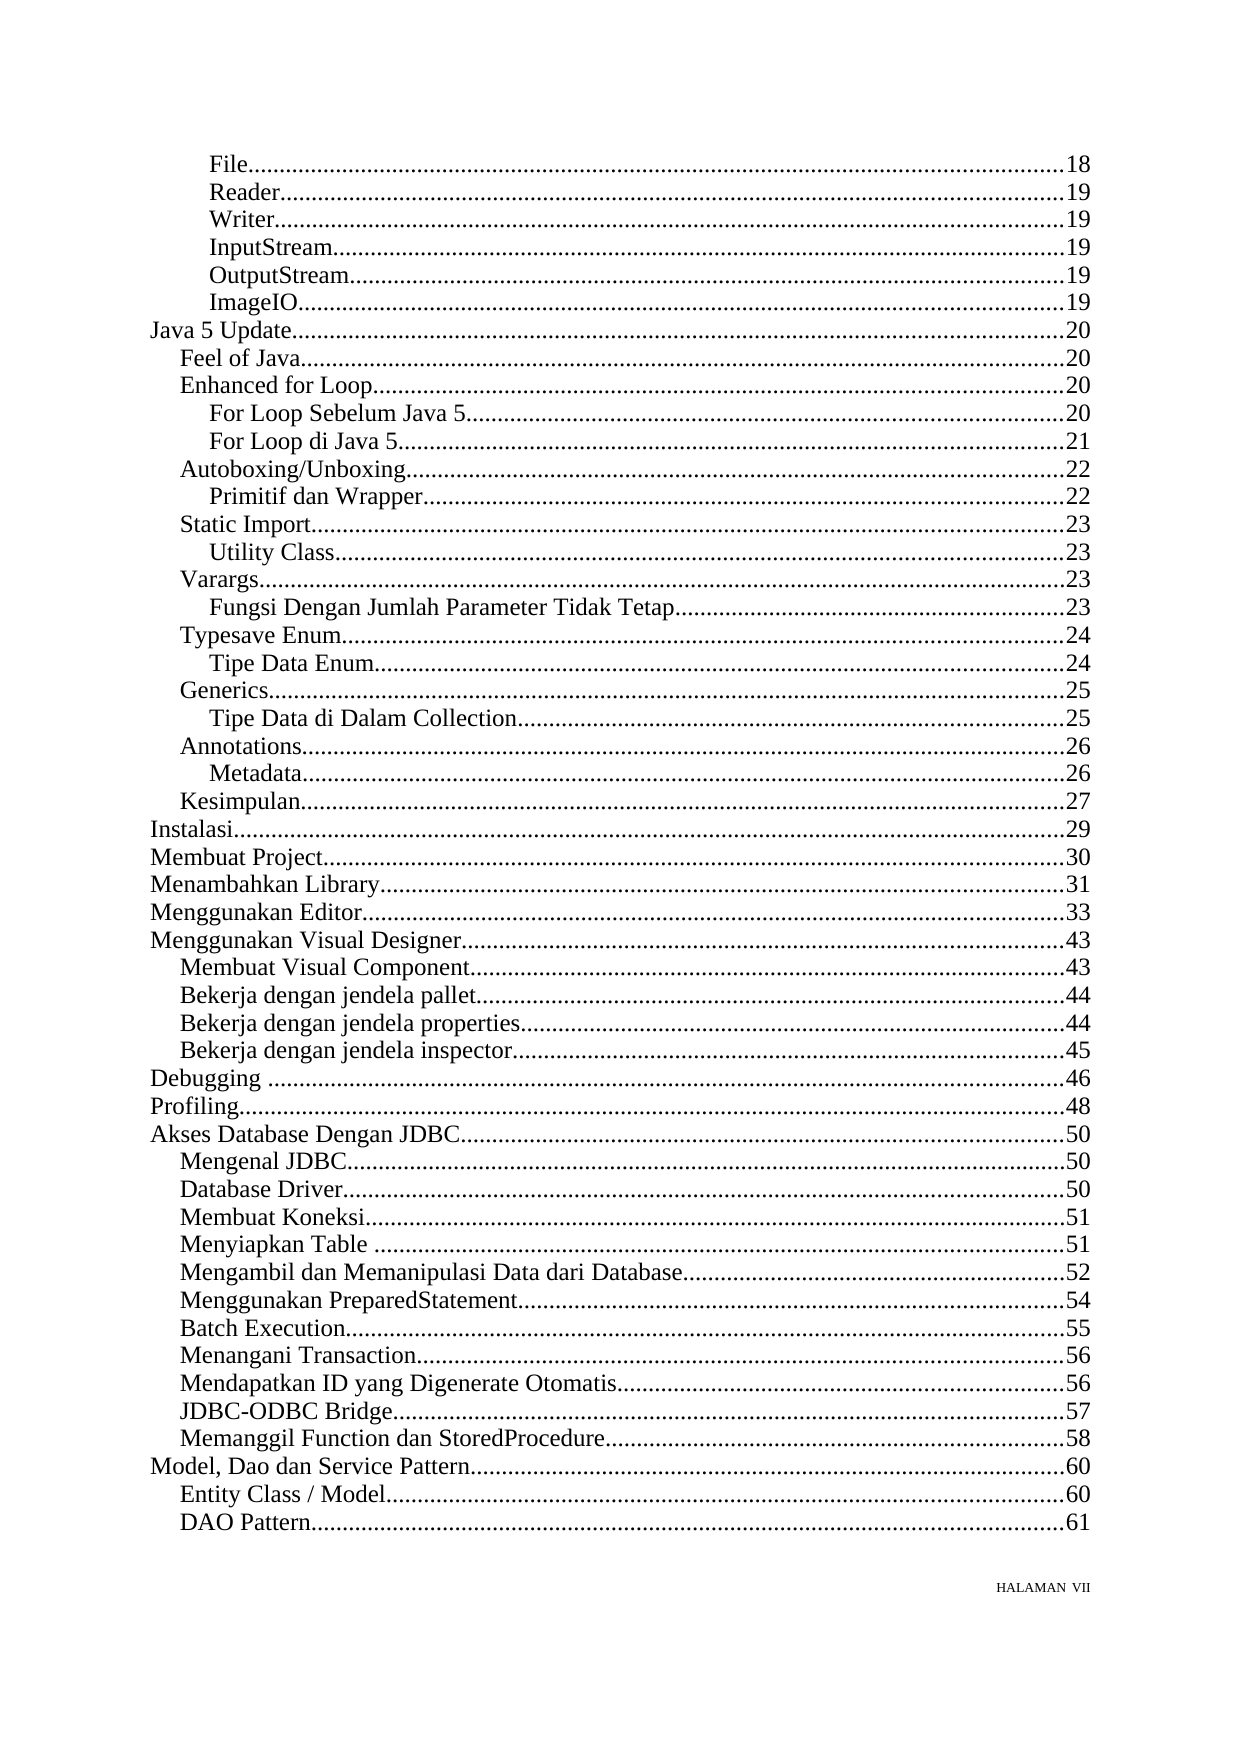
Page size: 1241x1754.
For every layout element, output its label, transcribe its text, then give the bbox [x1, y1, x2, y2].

text Entity Class / Model 60 [179, 1480, 1091, 1508]
text Typesave Enum 24 [179, 621, 1091, 649]
text File 18 [209, 150, 1091, 178]
text Membuat Project 30 [150, 843, 1091, 870]
text Menangani Transaction 56 [179, 1341, 1091, 1369]
text Varargs 23 [179, 566, 1091, 593]
text JDBC-ODBC Bridge 57 [179, 1397, 1091, 1424]
text Utility Class 23 [209, 538, 1091, 566]
text Debugging 46 [150, 1064, 1091, 1092]
text ImageIO 19 [209, 288, 1091, 316]
text Akses Database Dengan JDBC 50 [150, 1120, 1091, 1147]
text Memanggil Function dan StoredProcedure 58 [179, 1424, 1091, 1452]
text Menambahkan Library 31 [150, 870, 1091, 898]
text Membuat Visual Component 43 [179, 953, 1091, 981]
text Java 5 Update 20 [150, 316, 1091, 344]
text Membuat Koneksi 51 [179, 1203, 1091, 1231]
text Tipe Data Enum 24 [209, 649, 1091, 676]
text Batch Execution 55 [179, 1314, 1091, 1341]
text Profiling 48 [150, 1092, 1091, 1120]
text Fungsi Dengan Jumlah Parameter Tidak Tetap 23 [209, 593, 1091, 621]
text Database Driver 50 [179, 1175, 1091, 1203]
text Autoboxing/Unboxing 22 [179, 455, 1091, 482]
text Generics 25 [179, 676, 1091, 704]
text Metadata 26 [209, 759, 1091, 787]
text DAO Pattern 61 [179, 1508, 1091, 1535]
text Menggunakan Editor 33 [150, 898, 1091, 926]
text For Loop di Java 5 21 [209, 427, 1091, 455]
text Instalasi 29 [150, 815, 1091, 843]
text Menggunakan Visual Designer 43 [150, 926, 1091, 953]
text Model, Dao dan Service Pattern 60 [150, 1452, 1091, 1480]
text Enhanced for Loop 20 [179, 372, 1091, 399]
text Mengambil dan Memanipulasi Data dari Database 52 [179, 1258, 1091, 1286]
text Static Import 23 [179, 510, 1091, 538]
text Kesimpulan 27 [179, 787, 1091, 815]
text Annotations 26 [179, 732, 1091, 759]
text Reader 19 [209, 178, 1091, 205]
text Menyiapkan Table 51 [179, 1231, 1091, 1258]
text Tipe Data di Dalam Collection 25 [209, 704, 1091, 732]
text OutputStream 19 [209, 261, 1091, 288]
text Bekerja dengan jendela inspector 45 [179, 1037, 1091, 1064]
text Mendapatkan ID yang Digenerate Otomatis 56 [179, 1369, 1091, 1397]
text Writer 19 [209, 205, 1091, 233]
text Primitif dan Wrapper 22 [209, 482, 1091, 510]
text Feel of Java 20 [179, 344, 1091, 372]
text For Loop Sebelum Java 5 20 [209, 399, 1091, 427]
text Mengenal JDBC 50 [179, 1147, 1091, 1175]
text InputStream 19 [209, 233, 1091, 261]
text Bekerja dengan jendela properties 44 [179, 1009, 1091, 1037]
text Menggunakan PreparedStatement 54 [179, 1286, 1091, 1314]
text Bekerja dengan jendela pallet 44 [179, 981, 1091, 1009]
